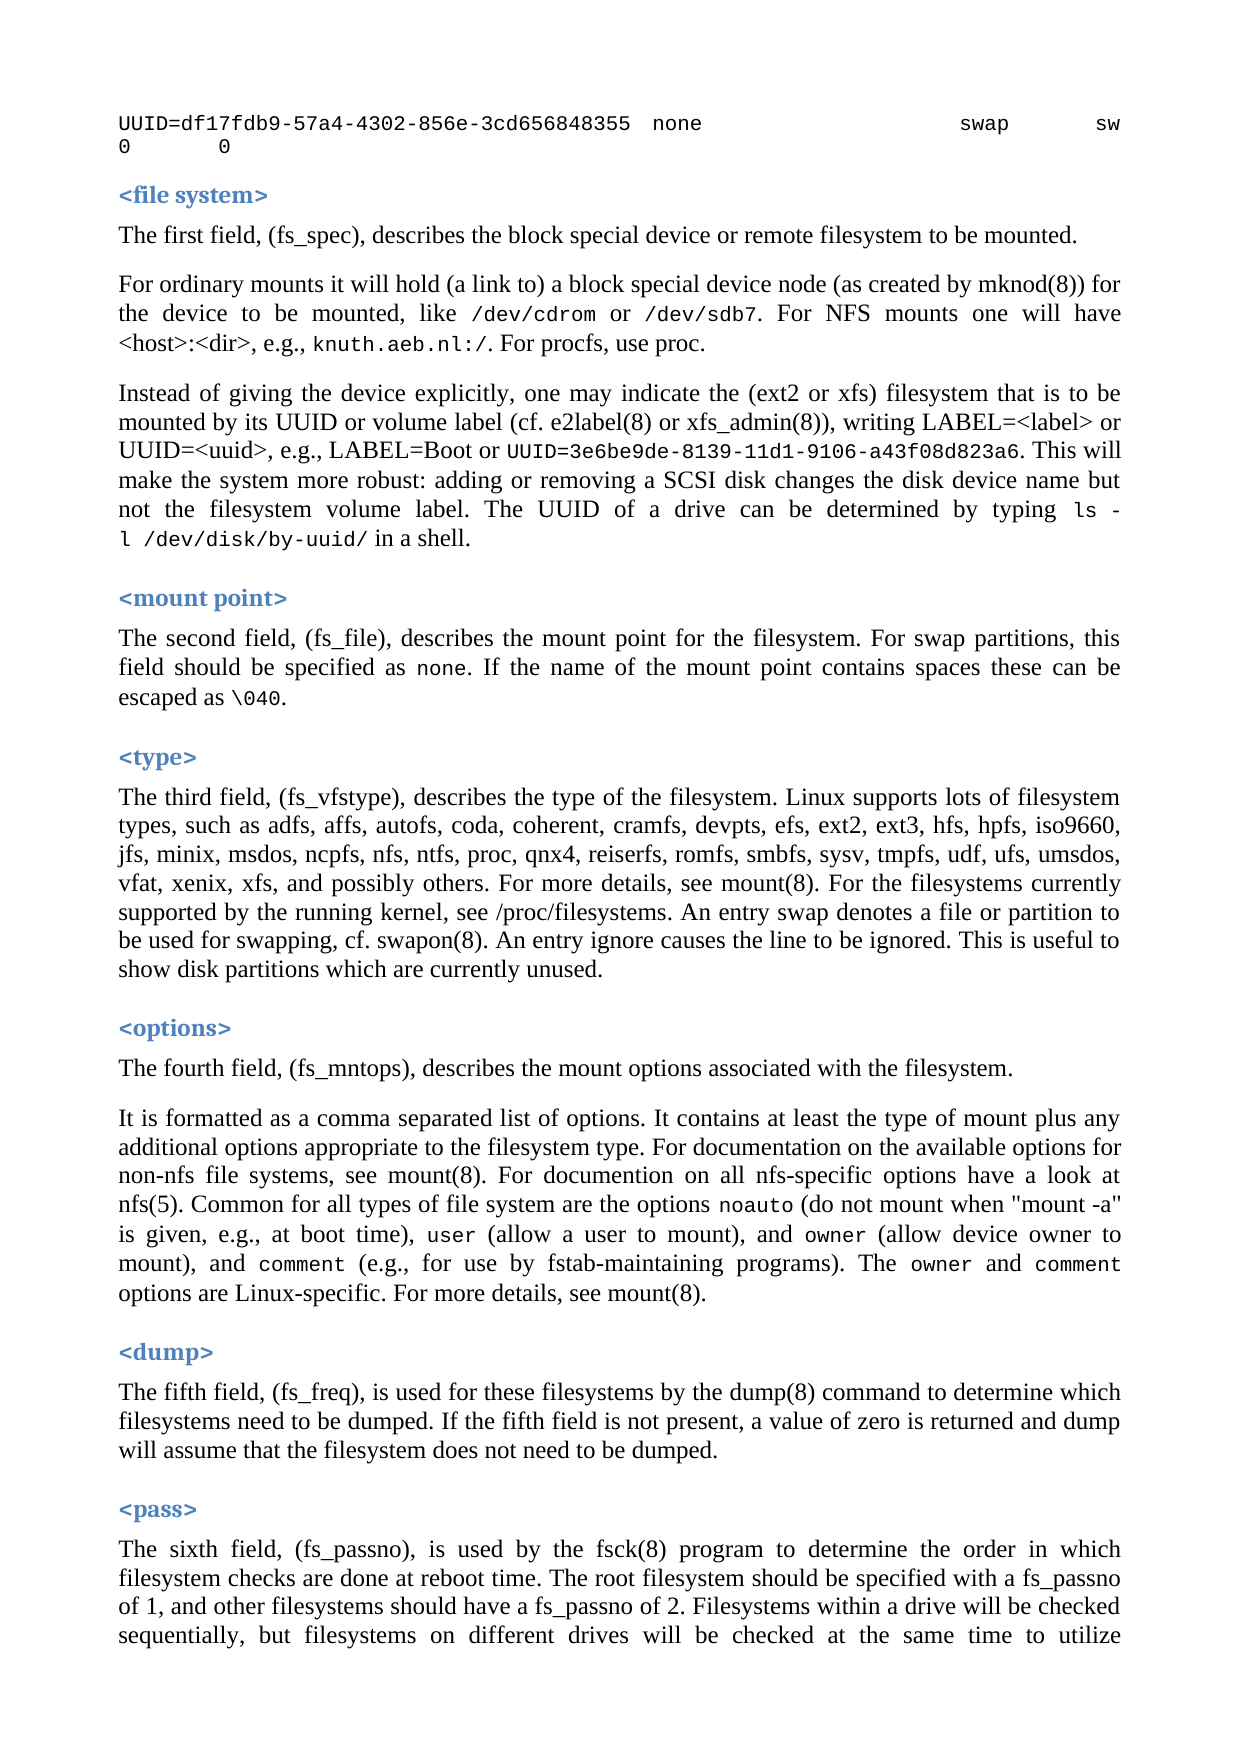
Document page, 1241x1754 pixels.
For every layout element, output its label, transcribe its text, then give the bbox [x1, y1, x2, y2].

text The second field, (fs_file), describes the mount point for the filesystem. For swap partitions, this field should be specified as none. If the name of the mount point contains spaces these can be escaped as \040. [118, 623, 1122, 711]
text The sixth field, (fs_passno), is used by the fsck(8) program to determine the order in which filesystem checks are done at reboot time. The root filesystem should be specified with a fs_passno of 1, and other filesystems should have a fs_passno of 2. Filesystems within a drive will be checked sequentially, but filesystems on different drives will be checked at the same time to utilize [118, 1534, 1122, 1649]
subtitle <type> [118, 743, 1122, 771]
text The first field, (fs_spec), describes the block special device or remote filesystem to be mounted. [118, 220, 1122, 248]
text For ordinary mounts it will hold (a link to) a block special device node (as created by mknod(8)) for the device to be mounted, like /dev/cdrom or /dev/sdb7. For NFS mounts one will have <host>:<dir>, e.g., knuth.aeb.nl:/. For procfs, use proc. [118, 269, 1122, 357]
subtitle <pass> [118, 1495, 1122, 1523]
subtitle <file system> [118, 181, 1122, 209]
text The fourth field, (fs_mntops), describes the mount options associated with the filesystem. [118, 1053, 1122, 1082]
text The third field, (fs_vfstype), describes the type of the filesystem. Linux supports lots of filesystem types, such as adfs, affs, autofs, coda, coherent, cramfs, devpts, efs, ext2, ext3, hfs, hpfs, iso9660, jfs, minix, msdos, ncpfs, nfs, ntfs, proc, qnx4, reiserfs, romfs, smbfs, sysv, tmpfs, udf, ufs, umsdos, vfat, xenix, xfs, and possibly others. For more details, see mount(8). For the filesystems currently supported by the running kernel, see /proc/filesystems. An entry swap denotes a file or partition to be used for swapping, cf. swapon(8). An entry ignore causes the line to be ignored. This is useful to show disk partitions which are currently unused. [118, 782, 1122, 983]
text Instead of giving the device explicitly, one may indicate the (ext2 or xfs) filesystem that is to be mounted by its UUID or volume label (cf. e2label(8) or xfs_admin(8)), writing LABEL=<label> or UUID=<uuid>, e.g., LABEL=Boot or UUID=3e6be9de-8139-11d1-9106-a43f08d823a6. This will make the system more robust: adding or removing a SCSI disk changes the disk device name but not the filesystem volume label. The UUID of a drive can be determined by typing ls -l /dev/disk/by-uuid/ in a shell. [118, 378, 1122, 553]
text UUID=df17fdb9-57a4-4302-856e-3cd656848355 none swap sw 0 0 [118, 112, 1122, 160]
subtitle <options> [118, 1014, 1122, 1043]
subtitle <mount point> [118, 584, 1122, 613]
text The fifth field, (fs_freq), is used for these filesystems by the dump(8) command to determine which filesystems need to be dumped. If the fifth field is not present, a value of zero is returned and dump will assume that the filesystem does not need to be dumped. [118, 1377, 1122, 1463]
text It is formatted as a comma separated list of options. It contains at least the type of mount plus any additional options appropriate to the filesystem type. For documentation on the available options for non-nfs file systems, see mount(8). For documention on all nfs-specific options have a look at nfs(5). Common for all types of file system are the options noauto (do not mount when "mount -a" is given, e.g., at boot time), user (allow a user to mount), and owner (allow device owner to mount), and comment (e.g., for use by fstab-maintaining programs). The owner and comment options are Linux-specific. For more details, see mount(8). [118, 1103, 1122, 1307]
subtitle <dump> [118, 1338, 1122, 1367]
